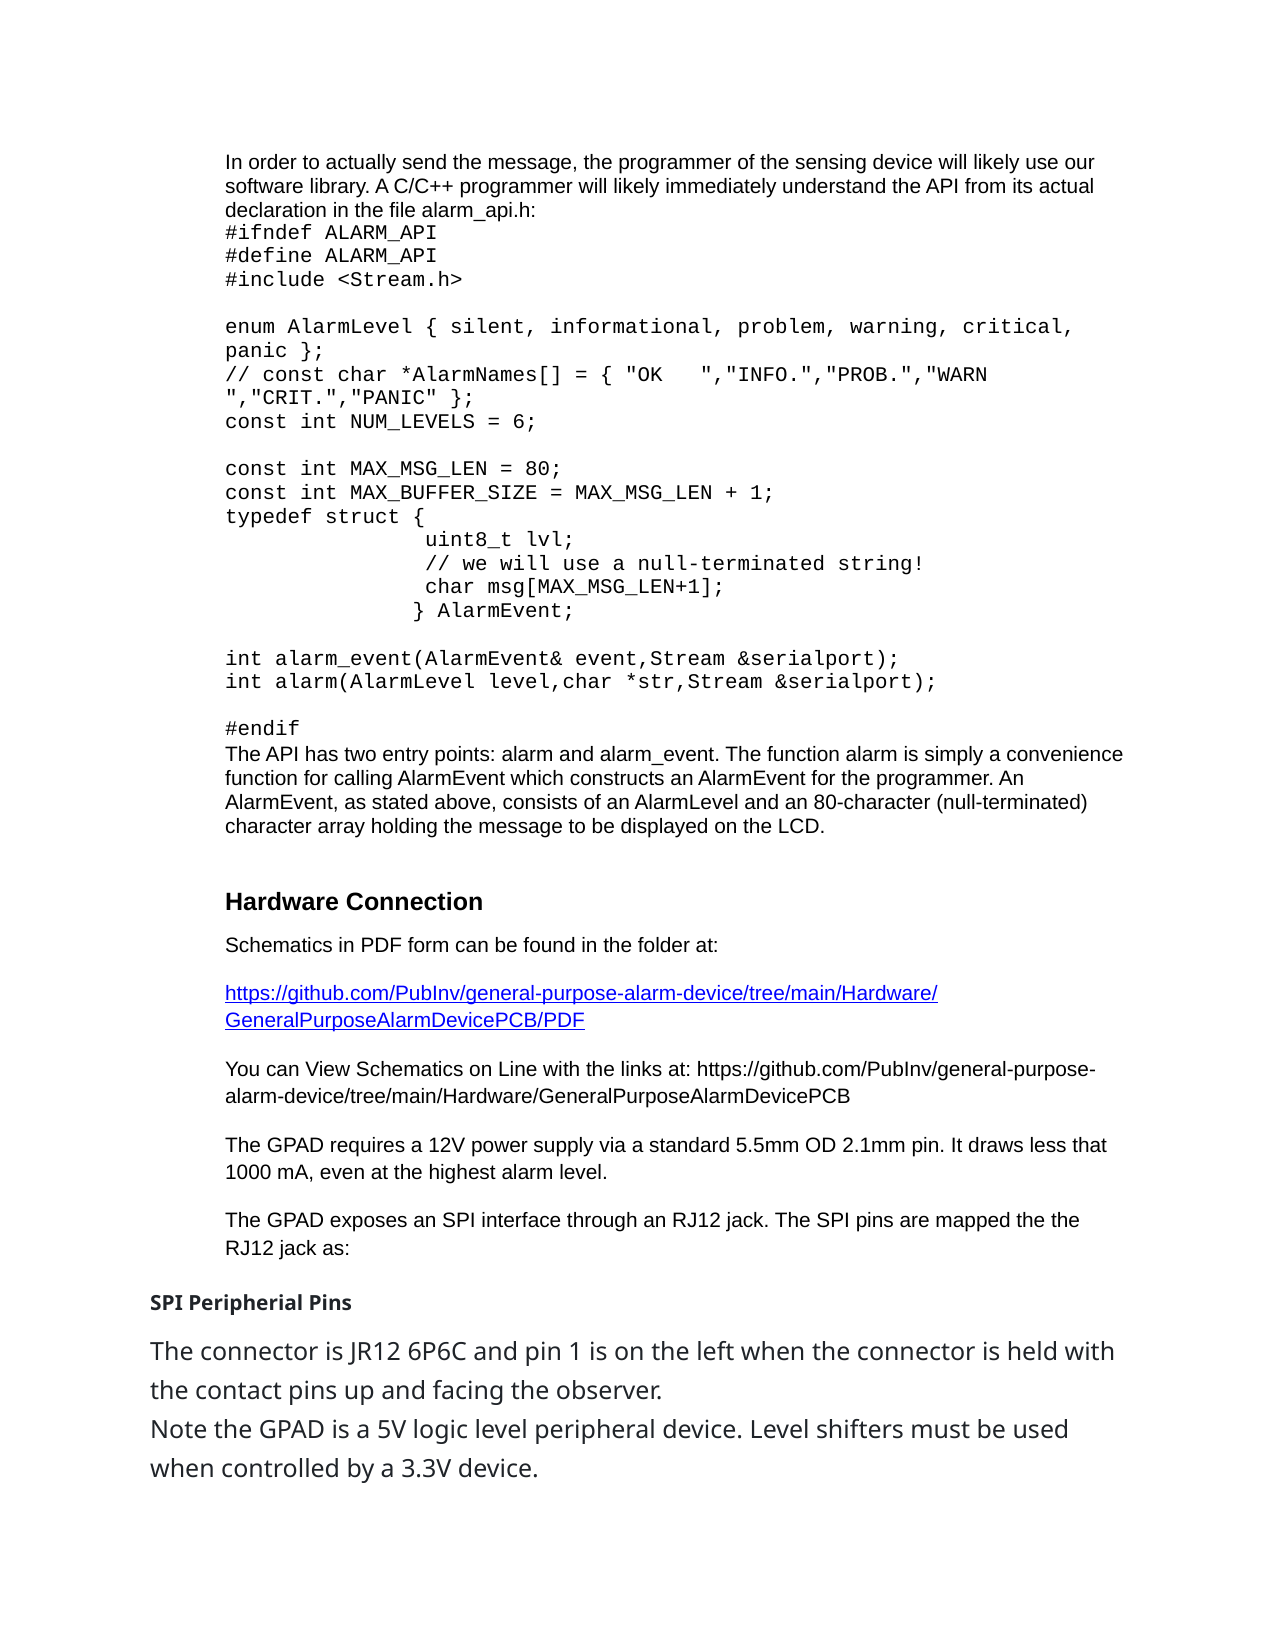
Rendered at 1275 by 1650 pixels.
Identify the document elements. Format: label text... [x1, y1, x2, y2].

list In order to actually send the message, the programmer of the sensing device will likely use our software library. A C/C++ programmer will likely immediately understand the API from its actual declaration in the file alarm_api.h: [225, 150, 1125, 222]
list int alarm_event(AlarmEvent& event,Stream &serialport); [225, 647, 1125, 671]
text The connector is JR12 6P6C and pin 1 is on the left when the connector is held with the contact pins up and facing the observer. Note the GPAD is a 5V logic level peripheral device. Level shifters must be used when controlled by a 3.3V device. [150, 1333, 1125, 1485]
list #endif [225, 718, 1125, 742]
list uint8_t lvl; [225, 529, 1125, 553]
list char msg[MAX_MSG_LEN+1]; [225, 577, 1125, 600]
list Schematics in PDF form can be found in the folder at: [225, 932, 1125, 956]
list enum AlarmLevel { silent, informational, problem, warning, critical, panic }; [225, 316, 1125, 364]
list The GPAD exposes an SPI interface through an RJ12 jack. The SPI pins are mapped the the RJ12 jack as: [225, 1208, 1125, 1260]
list You can View Schematics on Line with the links at: https://github.com/PubInv/general-purpose-alarm-device/tree/main/Hardware/GeneralPurposeAlarmDevicePCB [225, 1057, 1125, 1108]
list const int MAX_MSG_LEN = 80; [225, 458, 1125, 482]
list typedef struct { [225, 506, 1125, 529]
list // we will use a null-terminated string! [225, 553, 1125, 577]
list #define ALARM_API [225, 246, 1125, 269]
subtitle SPI Peripherial Pins [150, 1288, 1125, 1317]
list https://github.com/PubInv/general-purpose-alarm-device/tree/main/Hardware/GeneralPurposeAlarmDevicePCB/PDF [225, 981, 1125, 1032]
subtitle Hardware Connection [225, 887, 1125, 916]
list // const char *AlarmNames[] = { "OK ","INFO.","PROB.","WARN ","CRIT.","PANIC" }; [225, 364, 1125, 411]
list const int MAX_BUFFER_SIZE = MAX_MSG_LEN + 1; [225, 482, 1125, 506]
list } AlarmEvent; [225, 600, 1125, 624]
list const int NUM_LEVELS = 6; [225, 411, 1125, 435]
list The GPAD requires a 12V power supply via a standard 5.5mm OD 2.1mm pin. It draws less that 1000 mA, even at the highest alarm level. [225, 1132, 1125, 1184]
list The API has two entry points: alarm and alarm_event. The function alarm is simply a convenience function for calling AlarmEvent which constructs an AlarmEvent for the programmer. An AlarmEvent, as stated above, consists of an AlarmLevel and an 80-character (null-terminated) character array holding the message to be displayed on the LCD. [225, 742, 1125, 838]
list int alarm(AlarmLevel level,char *str,Stream &serialport); [225, 671, 1125, 695]
list #ifndef ALARM_API [225, 222, 1125, 246]
list #include <Stream.h> [225, 269, 1125, 293]
